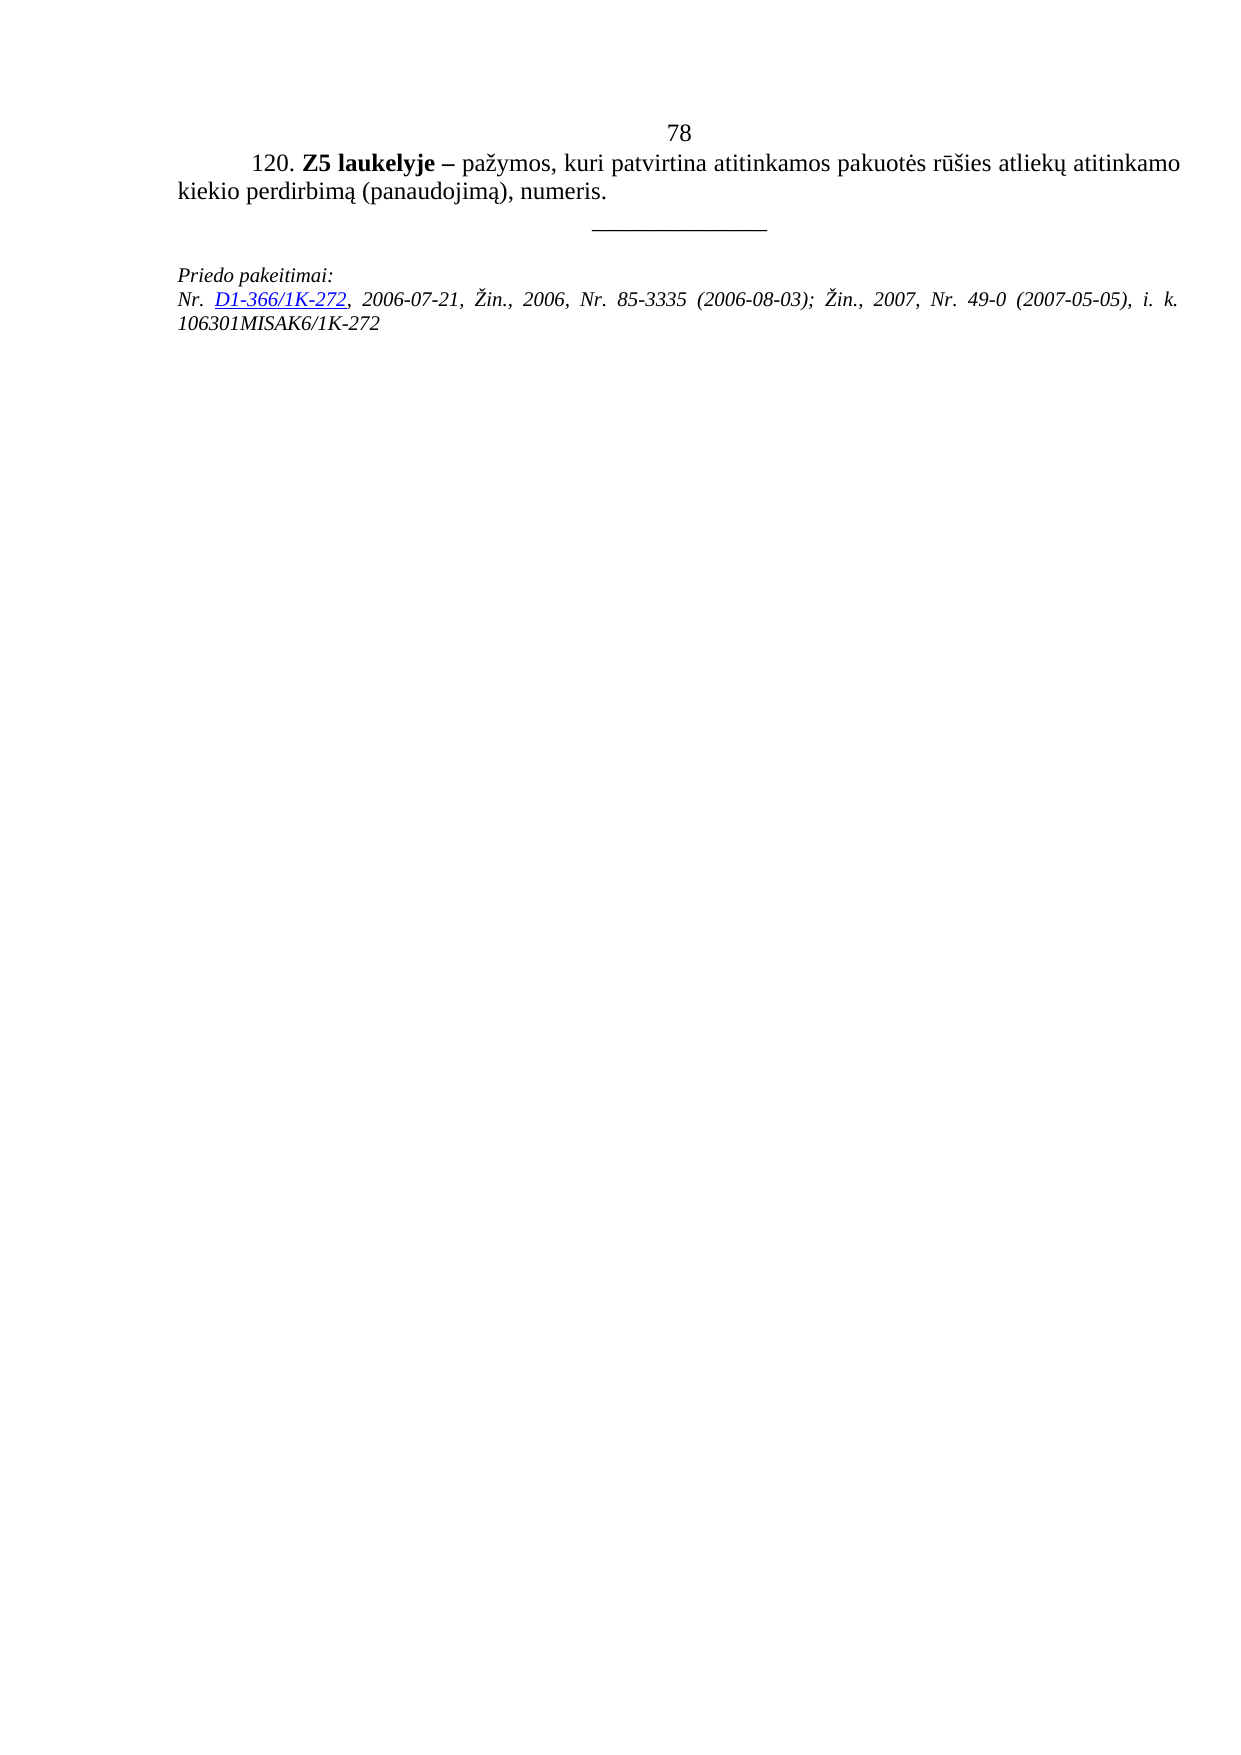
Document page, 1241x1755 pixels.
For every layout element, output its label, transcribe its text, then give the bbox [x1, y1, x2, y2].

text Nr. D1-366/1K-272, 2006-07-21, Žin., 2006, Nr. 85-3335 (2006-08-03); Žin., 2007, Nr. 49-0 (2007-05-05), i. k. 106301MISAK6/1K-272 [177, 287, 1181, 335]
text Priedo pakeitimai: [177, 263, 1181, 287]
text ______________ [177, 205, 1181, 234]
text 120. Z5 laukelyje – pažymos, kuri patvirtina atitinkamos pakuotės rūšies atliekų atitinkamo kiekio perdirbimą (panaudojimą), numeris. [177, 148, 1181, 205]
